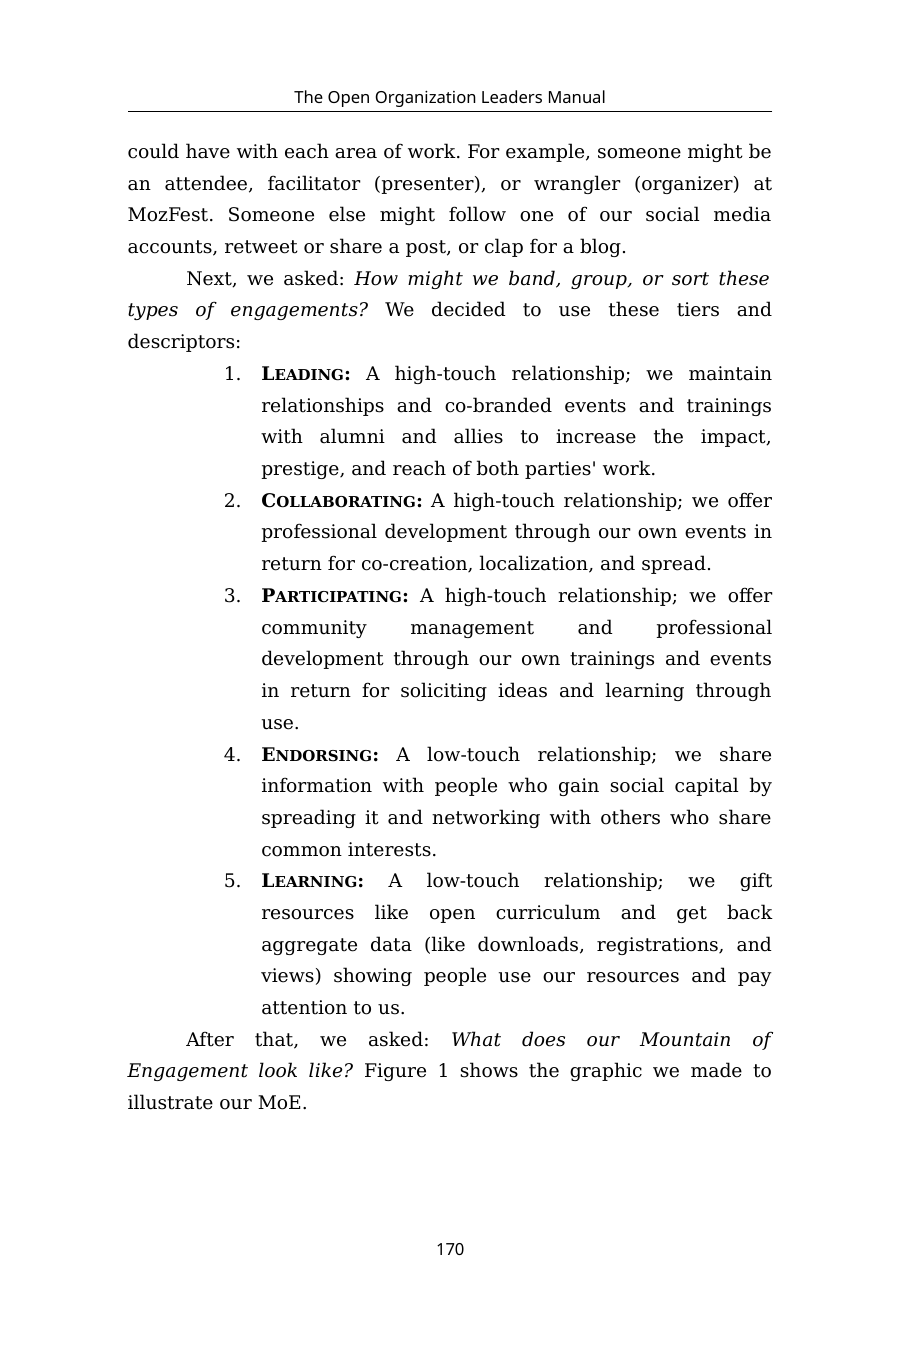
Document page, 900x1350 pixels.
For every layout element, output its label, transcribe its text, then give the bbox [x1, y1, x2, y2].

text After that, we asked: What does our Mountain of Engagement look like? Figure 1 shows the graphic we made to illustrate our MoE. [127, 1029, 772, 1114]
text Next, we asked: How might we band, group, or sort these types of engagements? We decided to use these tiers and descriptors: [127, 268, 772, 353]
list Learning: A low-touch relationship; we gift resources like open curriculum and get back aggregate data (like downloads, registrations, and views) showing people use our resources and pay attention to us. [223, 870, 772, 1019]
list Participating: A high-touch relationship; we offer community management and professional development through our own trainings and events in return for soliciting ideas and learning through use. [223, 585, 772, 733]
text could have with each area of work. For example, someone might be an attendee, facilitator (presenter), or wrangler (organizer) at MozFest. Someone else might follow one of our social media accounts, retweet or share a post, or clap for a blog. [127, 141, 772, 258]
list Endorsing: A low-touch relationship; we share information with people who gain social capital by spreading it and networking with others who share common interests. [223, 743, 772, 860]
list Leading: A high-touch relationship; we maintain relationships and co-branded events and trainings with alumni and allies to increase the impact, prestige, and reach of both parties' work. [223, 363, 772, 480]
list Collaborating: A high-touch relationship; we offer professional development through our own events in return for co-creation, localization, and spread. [223, 489, 772, 575]
